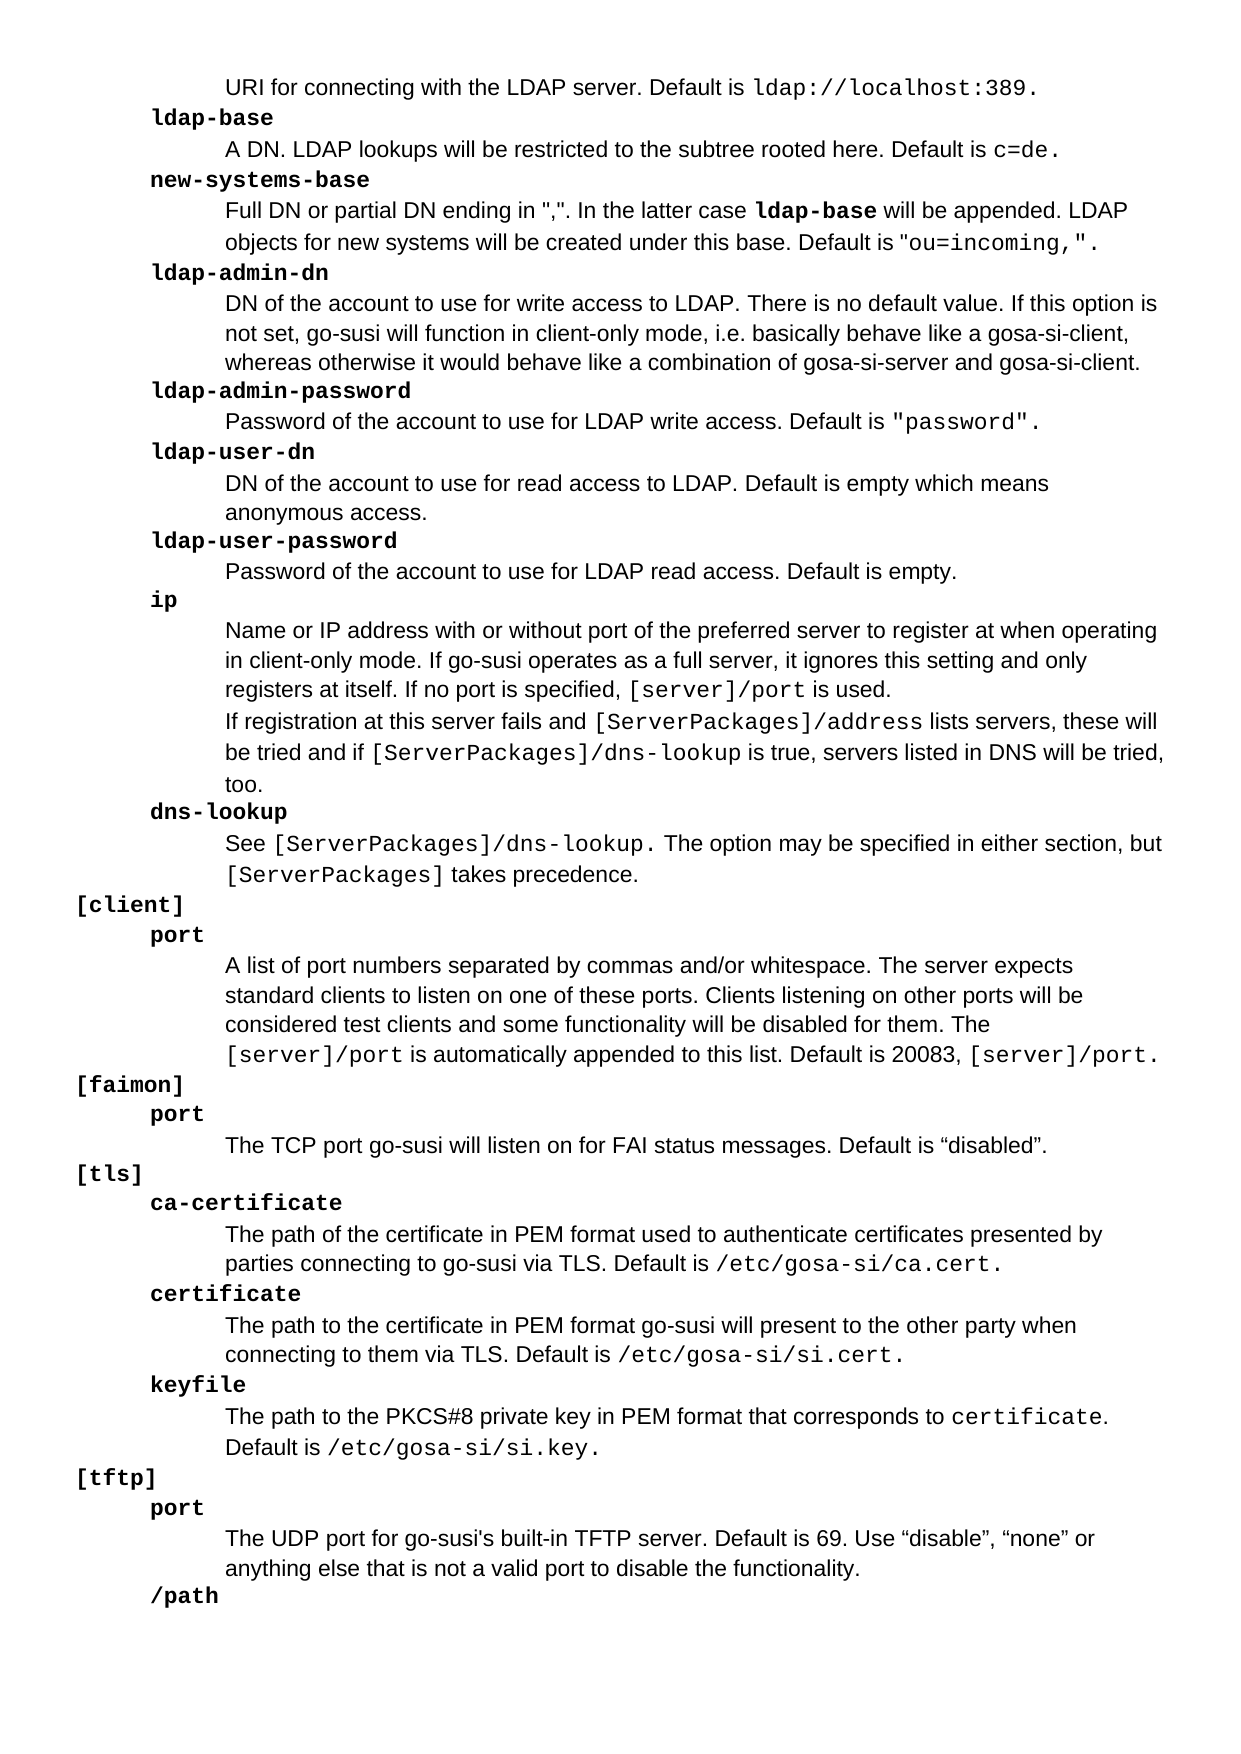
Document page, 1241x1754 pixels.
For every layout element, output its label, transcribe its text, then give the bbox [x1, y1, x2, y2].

text ldap-admin-dn [150, 261, 1165, 287]
text [client] [75, 893, 1165, 919]
text port [150, 1496, 1165, 1522]
text dns-lookup [150, 801, 1165, 827]
text Password of the account to use for LDAP read access. Default is empty. [225, 559, 1165, 584]
text A list of port numbers separated by commas and/or whitespace. The server expects standard clients to listen on one of these ports. Clients listening on other ports will be considered test clients and some functionality will be disabled for them. The [server]/port is automatically appended to this list. Default is 20083, [server]/port. [225, 953, 1165, 1069]
text The UDP port for go-susi's built-in TFTP server. Default is 69. Use “disable”, “none” or anything else that is not a valid port to disable the functionality. [225, 1526, 1165, 1581]
text ldap-base [150, 107, 1165, 133]
text [faimon] [75, 1073, 1165, 1099]
text The path to the certificate in PEM format go-susi will present to the other party when connecting to them via TLS. Default is /etc/gosa-si/si.cert. [225, 1312, 1165, 1369]
text ldap-admin-password [150, 379, 1165, 405]
text port [150, 923, 1165, 949]
text Password of the account to use for LDAP write access. Default is "password". [225, 409, 1165, 436]
text certificate [150, 1283, 1165, 1309]
text Name or IP address with or without port of the preferred server to register at when operating in client-only mode. If go-susi operates as a full server, it ignores this setting and only registers at itself. If no port is specified, [server]/port is used. [225, 618, 1165, 704]
text [tftp] [75, 1467, 1165, 1492]
text The path to the PKCS#8 private key in PEM format that corresponds to certificate. Default is /etc/gosa-si/si.key. [225, 1403, 1165, 1462]
text port [150, 1103, 1165, 1129]
text DN of the account to use for read access to LDAP. Default is empty which means anonymous access. [225, 470, 1165, 525]
text new-systems-base [150, 168, 1165, 194]
text A DN. LDAP lookups will be restricted to the subtree rooted here. Default is c=de. [225, 136, 1165, 164]
text URI for connecting with the LDAP server. Default is ldap://localhost:389. [225, 75, 1165, 103]
text ldap-user-dn [150, 440, 1165, 466]
text See [ServerPackages]/dns-lookup. The option may be specified in either section, but [ServerPackages] takes precedence. [225, 830, 1165, 889]
text [tls] [75, 1162, 1165, 1188]
text Full DN or partial DN ending in ",". In the latter case ldap-base will be appended. LDAP objects for new systems will be created under this base. Default is "ou=incoming,". [225, 198, 1165, 257]
text keyfile [150, 1374, 1165, 1399]
text The TCP port go-susi will listen on for FAI status messages. Default is “disabled”. [225, 1133, 1165, 1158]
text /path [150, 1585, 1165, 1611]
text The path of the certificate in PEM format used to authenticate certificates presented by parties connecting to go-susi via TLS. Default is /etc/gosa-si/ca.cert. [225, 1222, 1165, 1279]
text ldap-user-password [150, 529, 1165, 555]
text ca-certificate [150, 1192, 1165, 1218]
text ip [150, 588, 1165, 614]
text If registration at this server fails and [ServerPackages]/address lists servers, these will be tried and if [ServerPackages]/dns-lookup is true, servers listed in DNS will be tried, too. [225, 708, 1165, 797]
text DN of the account to use for write access to LDAP. There is no default value. If this option is not set, go-susi will function in client-only mode, i.e. basically behave like a gosa-si-client, whereas otherwise it would behave like a combination of gosa-si-server and gosa-si-client. [225, 291, 1165, 375]
